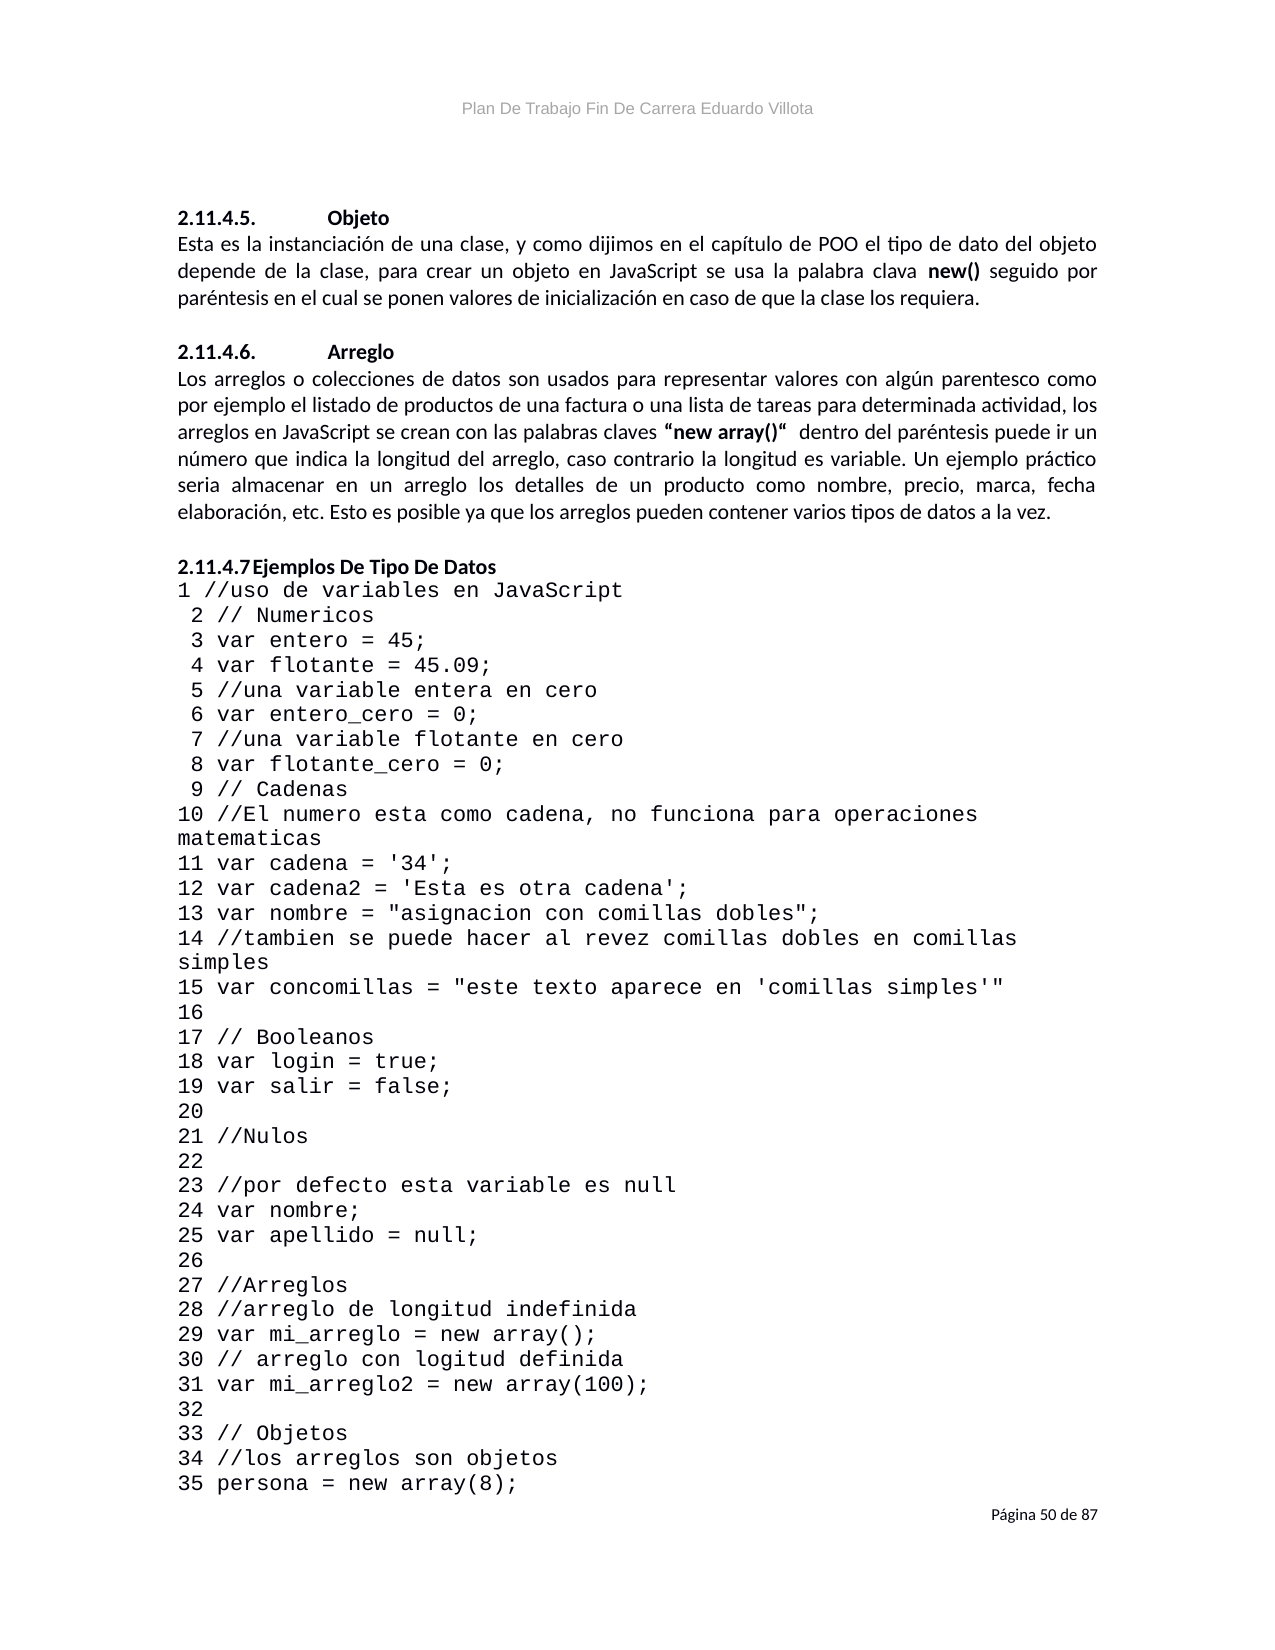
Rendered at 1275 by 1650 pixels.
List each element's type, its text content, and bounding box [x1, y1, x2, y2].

text 22 [177, 1150, 1098, 1175]
text 6 var entero_cero = 0; [177, 704, 1098, 728]
text Los arreglos o colecciones de datos son usados para representar valores con algún parentesco como por ejemplo el listado de productos de una factura o una lista de tareas para determinada actividad, los arreglos en JavaScript se crean con las palabras claves “new array()“ dentro del paréntesis puede ir un número que indica la longitud del arreglo, caso contrario la longitud es variable. Un ejemplo práctico seria almacenar en un arreglo los detalles de un producto como nombre, precio, marca, fecha elaboración, etc. Esto es posible ya que los arreglos pueden contener varios tipos de datos a la vez. [177, 365, 1098, 525]
text 8 var flotante_cero = 0; [177, 753, 1098, 778]
text 31 var mi_arreglo2 = new array(100); [177, 1373, 1098, 1398]
text 2 // Numericos [177, 604, 1098, 629]
text 11 var cadena = '34'; [177, 852, 1098, 877]
text 21 //Nulos [177, 1125, 1098, 1150]
text 4 var flotante = 45.09; [177, 654, 1098, 679]
text 7 //una variable flotante en cero [177, 728, 1098, 753]
text 24 var nombre; [177, 1199, 1098, 1224]
text 29 var mi_arreglo = new array(); [177, 1323, 1098, 1348]
text 20 [177, 1100, 1098, 1125]
text 26 [177, 1249, 1098, 1274]
text 10 //El numero esta como cadena, no funciona para operaciones matematicas [177, 803, 1098, 852]
text 2.11.4.5. Objeto [177, 204, 1098, 230]
text 2.11.4.6. Arreglo [177, 338, 1098, 365]
text 23 //por defecto esta variable es null [177, 1175, 1098, 1199]
text 34 //los arreglos son objetos [177, 1447, 1098, 1472]
text 3 var entero = 45; [177, 629, 1098, 654]
text 35 persona = new array(8); [177, 1472, 1098, 1497]
text 18 var login = true; [177, 1051, 1098, 1076]
text 9 // Cadenas [177, 778, 1098, 803]
text 28 //arreglo de longitud indefinida [177, 1299, 1098, 1323]
text 12 var cadena2 = 'Esta es otra cadena'; [177, 877, 1098, 902]
text 2.11.4.7 Ejemplos De Tipo De Datos [177, 553, 1098, 580]
text 32 [177, 1398, 1098, 1423]
text 19 var salir = false; [177, 1076, 1098, 1100]
text 17 // Booleanos [177, 1026, 1098, 1051]
text Esta es la instanciación de una clase, y como dijimos en el capítulo de POO el tipo de dato del objeto depende de la clase, para crear un objeto en JavaScript se usa la palabra clava new() seguido por paréntesis en el cual se ponen valores de inicialización en caso de que la clase los requiera. [177, 230, 1098, 310]
text 30 // arreglo con logitud definida [177, 1348, 1098, 1373]
text 5 //una variable entera en cero [177, 679, 1098, 704]
text 33 // Objetos [177, 1423, 1098, 1447]
text 27 //Arreglos [177, 1274, 1098, 1299]
text 16 [177, 1001, 1098, 1026]
text 1 //uso de variables en JavaScript [177, 580, 1098, 604]
text 25 var apellido = null; [177, 1224, 1098, 1249]
text 13 var nombre = "asignacion con comillas dobles"; [177, 902, 1098, 927]
text 15 var concomillas = "este texto aparece en 'comillas simples'" [177, 976, 1098, 1001]
text 14 //tambien se puede hacer al revez comillas dobles en comillas simples [177, 927, 1098, 976]
